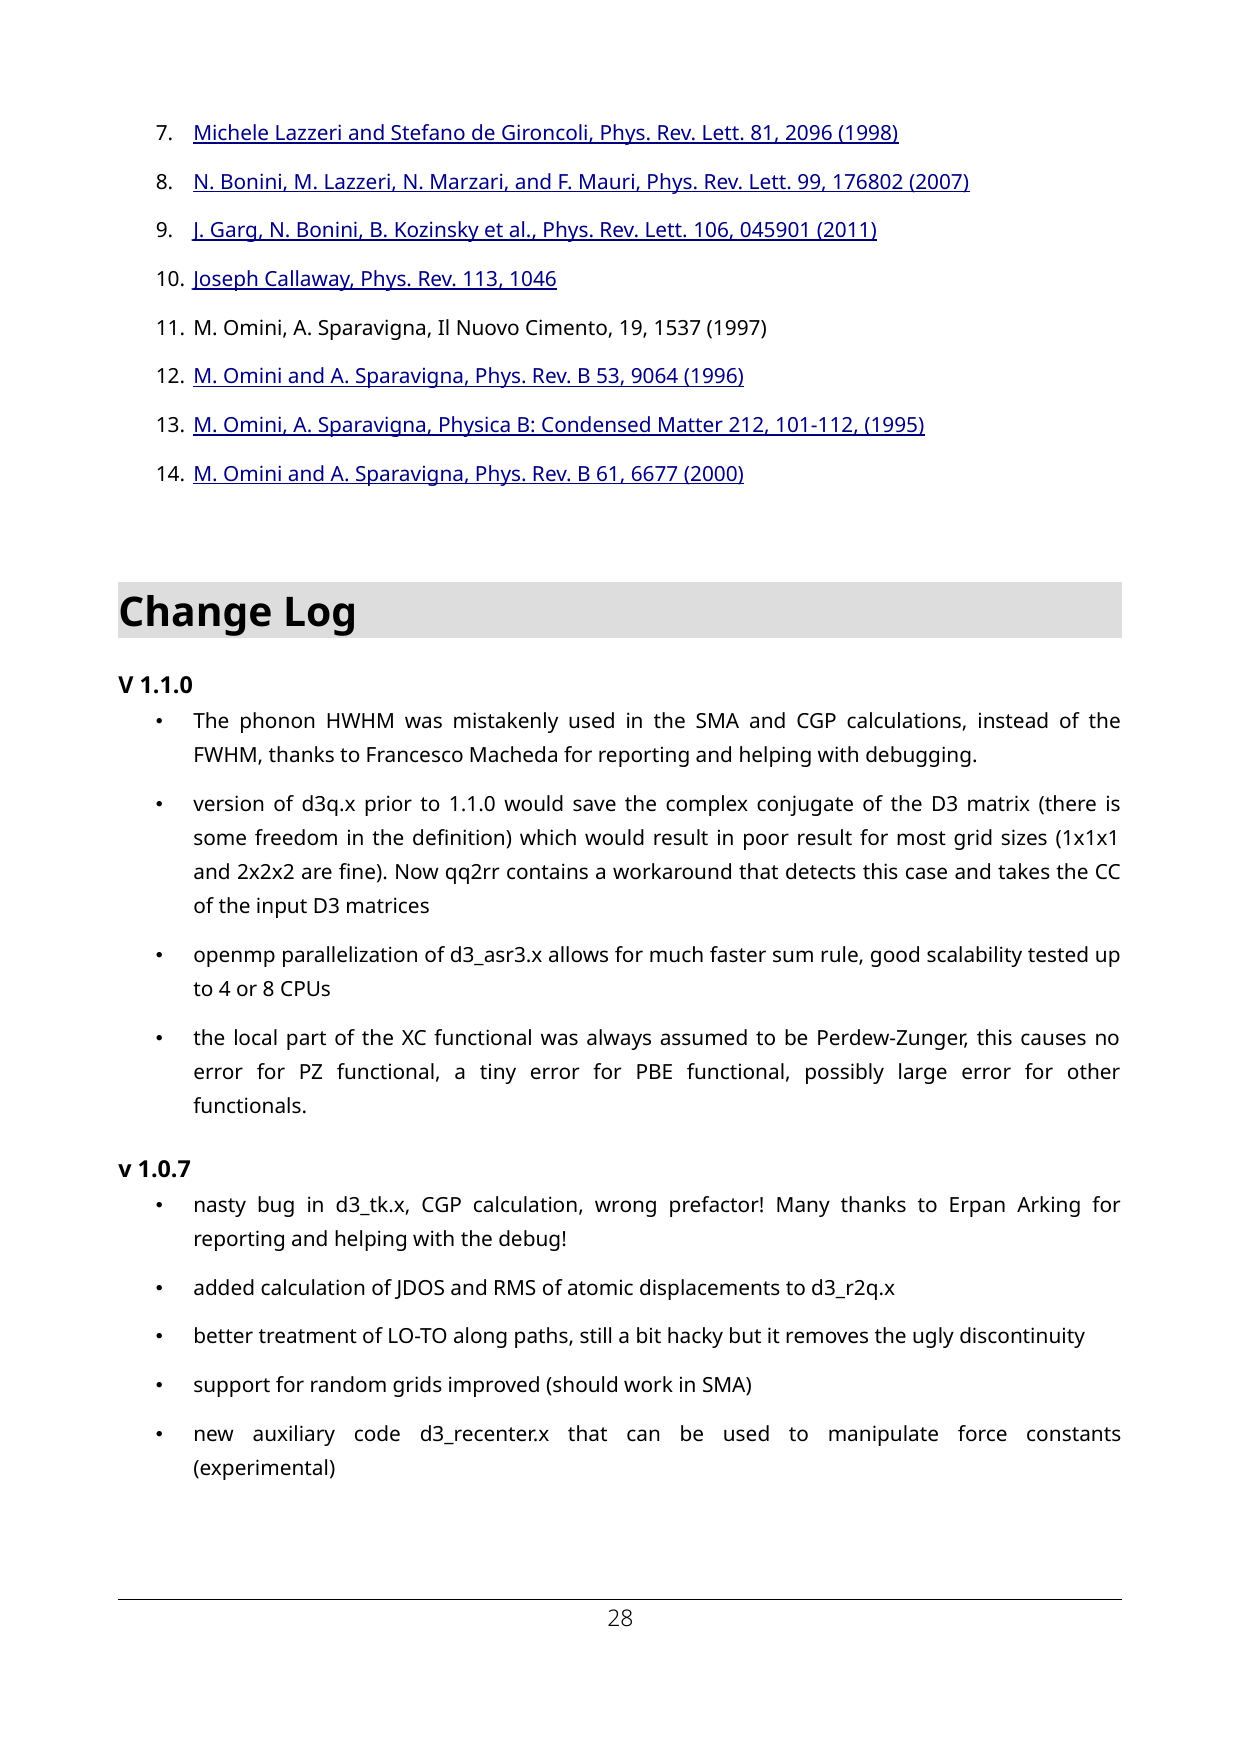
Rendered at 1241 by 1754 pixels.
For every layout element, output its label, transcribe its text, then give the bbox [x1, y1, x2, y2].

list version of d3q.x prior to 1.1.0 would save the complex conjugate of the D3 matrix (there is some freedom in the definition) which would result in poor result for most grid sizes (1x1x1 and 2x2x2 are fine). Now qq2rr contains a workaround that detects this case and takes the CC of the input D3 matrices [156, 789, 1122, 920]
list M. Omini and A. Sparavigna, Phys. Rev. B 61, 6677 (2000) [156, 459, 1122, 487]
list The phonon HWHM was mistakenly used in the SMA and CGP calculations, instead of the FWHM, thanks to Francesco Macheda for reporting and helping with debugging. [156, 706, 1122, 769]
list support for random grids improved (should work in SMA) [156, 1370, 1122, 1398]
list Michele Lazzeri and Stefano de Gironcoli, Phys. Rev. Lett. 81, 2096 (1998) [156, 118, 1122, 147]
list J. Garg, N. Bonini, B. Kozinsky et al., Phys. Rev. Lett. 106, 045901 (2011) [156, 215, 1122, 244]
list M. Omini, A. Sparavigna, Physica B: Condensed Matter 212, 101-112, (1995) [156, 410, 1122, 438]
list Joseph Callaway, Phys. Rev. 113, 1046 [156, 264, 1122, 292]
list better treatment of LO-TO along paths, still a bit hacky but it removes the ugly discontinuity [156, 1321, 1122, 1350]
list added calculation of JDOS and RMS of atomic displacements to d3_r2q.x [156, 1273, 1122, 1301]
list N. Bonini, M. Lazzeri, N. Marzari, and F. Mauri, Phys. Rev. Lett. 99, 176802 (2007) [156, 167, 1122, 195]
list the local part of the XC functional was always assumed to be Perdew-Zunger, this causes no error for PZ functional, a tiny error for PBE functional, possibly large error for other functionals. [156, 1023, 1122, 1119]
subtitle Change Log [118, 582, 1122, 638]
subtitle v 1.0.7 [118, 1152, 1122, 1184]
list M. Omini, A. Sparavigna, Il Nuovo Cimento, 19, 1537 (1997) [156, 313, 1122, 341]
list openmp parallelization of d3_asr3.x allows for much faster sum rule, good scalability tested up to 4 or 8 CPUs [156, 940, 1122, 1002]
list new auxiliary code d3_recenter.x that can be used to manipulate force constants (experimental) [156, 1419, 1122, 1481]
subtitle V 1.1.0 [118, 668, 1122, 700]
list nasty bug in d3_tk.x, CGP calculation, wrong prefactor! Many thanks to Erpan Arking for reporting and helping with the debug! [156, 1190, 1122, 1252]
list M. Omini and A. Sparavigna, Phys. Rev. B 53, 9064 (1996) [156, 361, 1122, 390]
